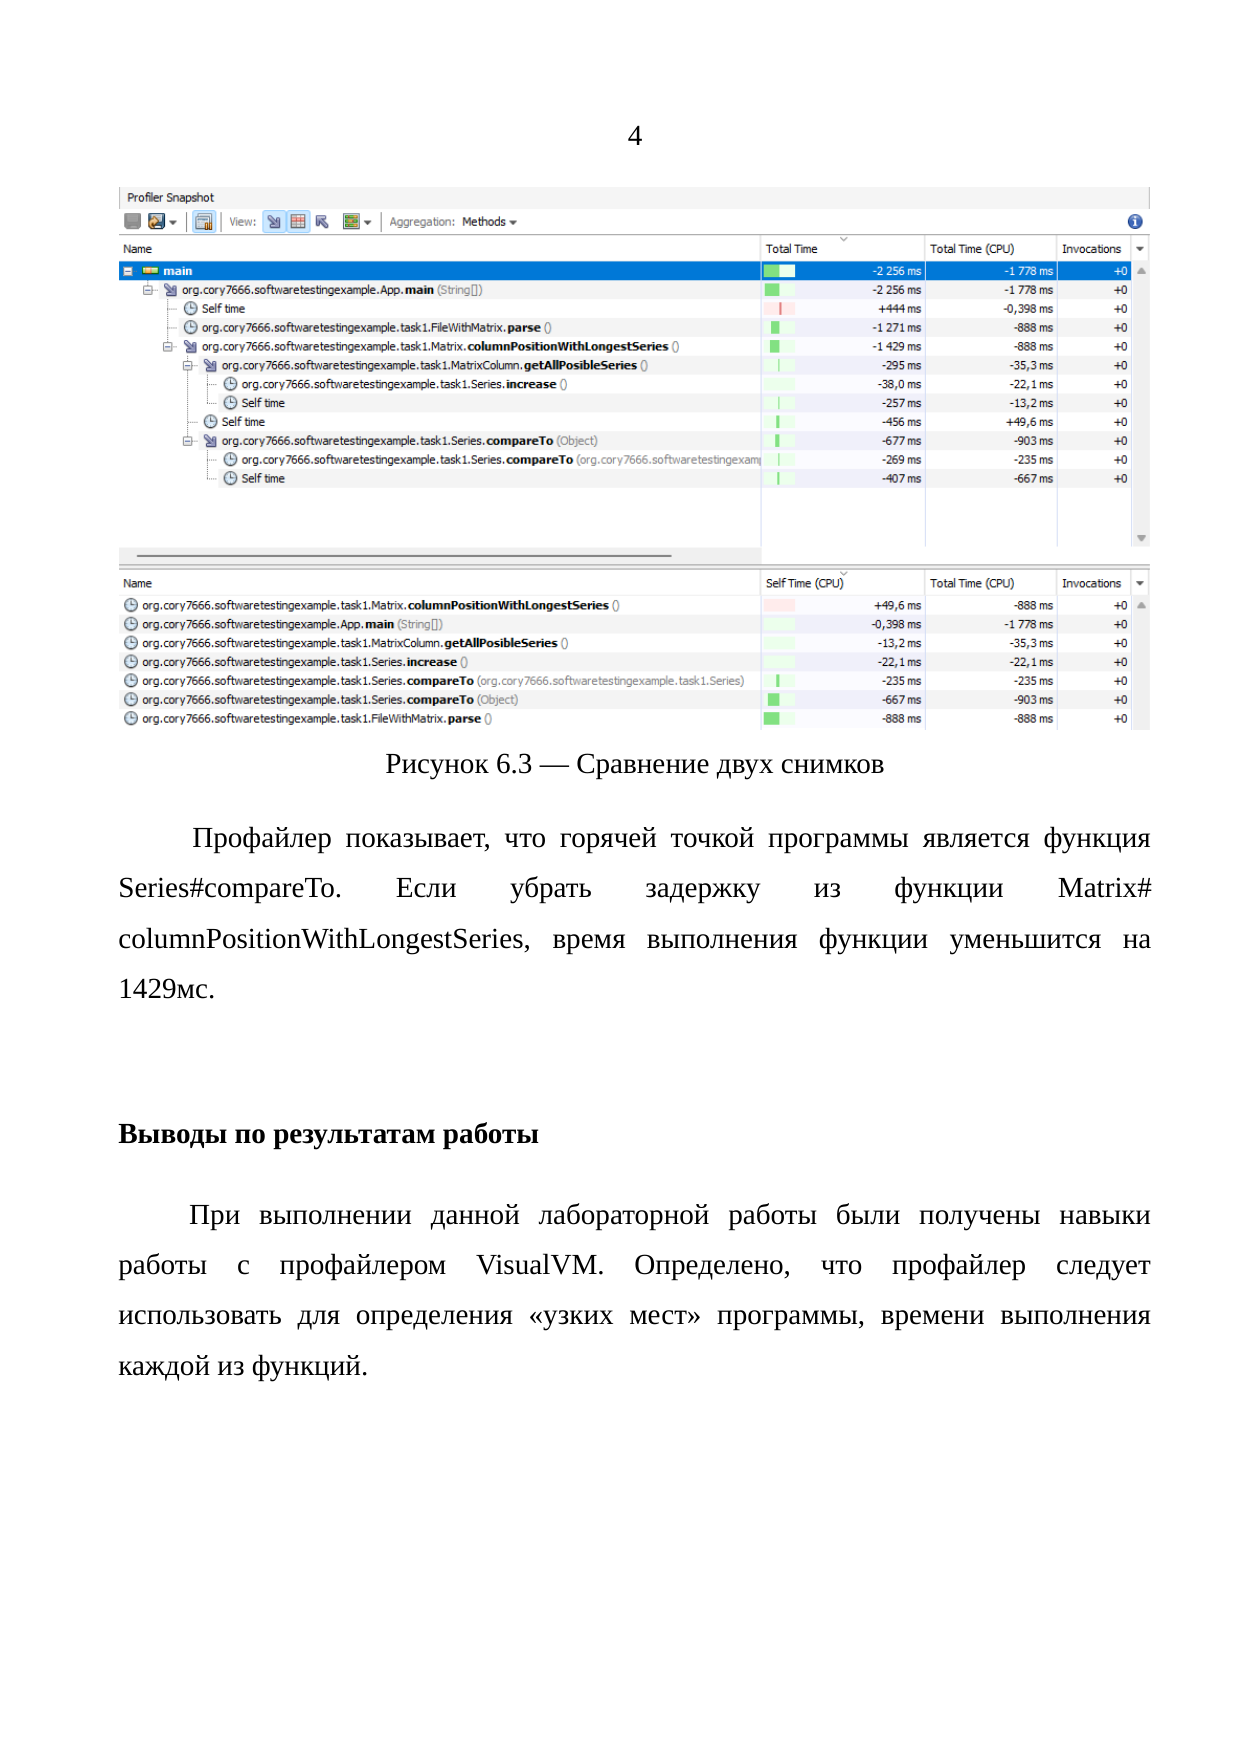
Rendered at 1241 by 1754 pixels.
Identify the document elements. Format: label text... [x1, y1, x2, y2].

picture [118, 187, 1152, 730]
text Рисунок 6.3 — Сравнение двух снимков [118, 730, 1152, 780]
text Профайлер показывает, что горячей точкой программы является функция Series#compareTo. Если убрать задержку из функции Matrix# columnPositionWithLongestSeries, время выполнения функции уменьшится на 1429мс. [118, 820, 1152, 1005]
subtitle Выводы по результатам работы [118, 1116, 1152, 1149]
text При выполнении данной лабораторной работы были получены навыки работы с профайлером VisualVM. Определено, что профайлер следует использовать для определения «узких мест» программы, времени выполнения каждой из функций. [118, 1197, 1152, 1381]
